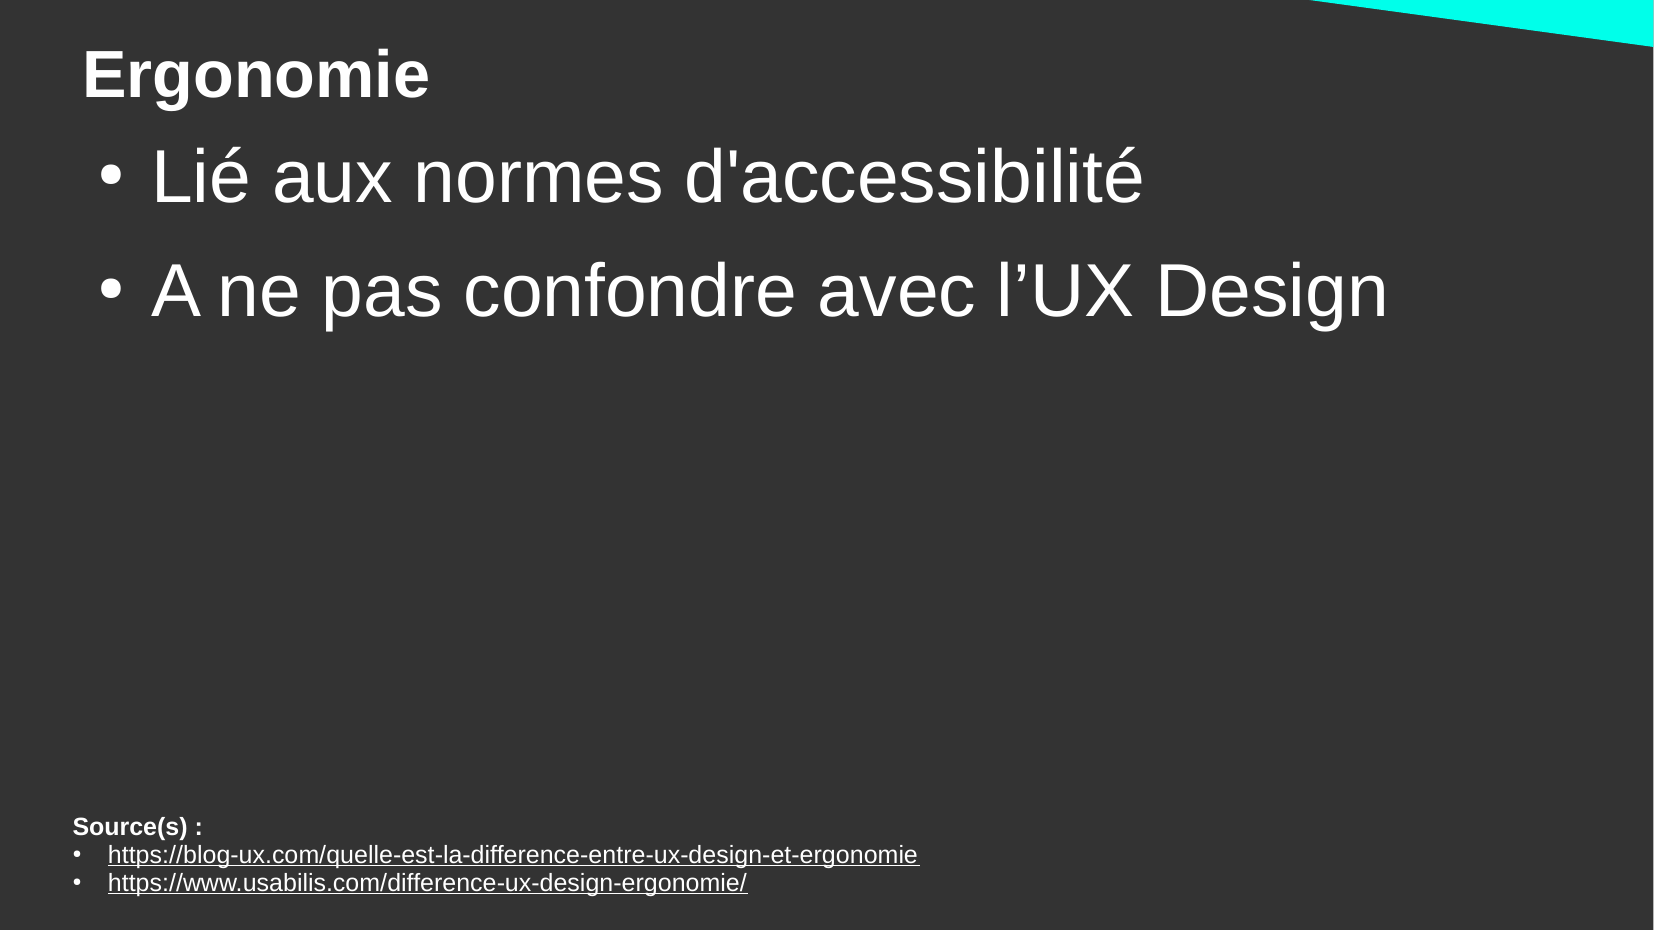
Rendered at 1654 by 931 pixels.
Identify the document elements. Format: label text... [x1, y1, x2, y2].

title Ergonomie [82, 37, 1571, 114]
text_box [1309, 0, 1654, 48]
list Lié aux normes d'accessibilité A ne pas confondre avec l’UX Design [80, 134, 1620, 803]
text_box Source(s) : https://blog-ux.com/quelle-est-la-difference-entre-ux-design-et-ergonomie https://www.usabilis.com/difference-ux-design-ergonomie/ [57, 805, 1543, 905]
